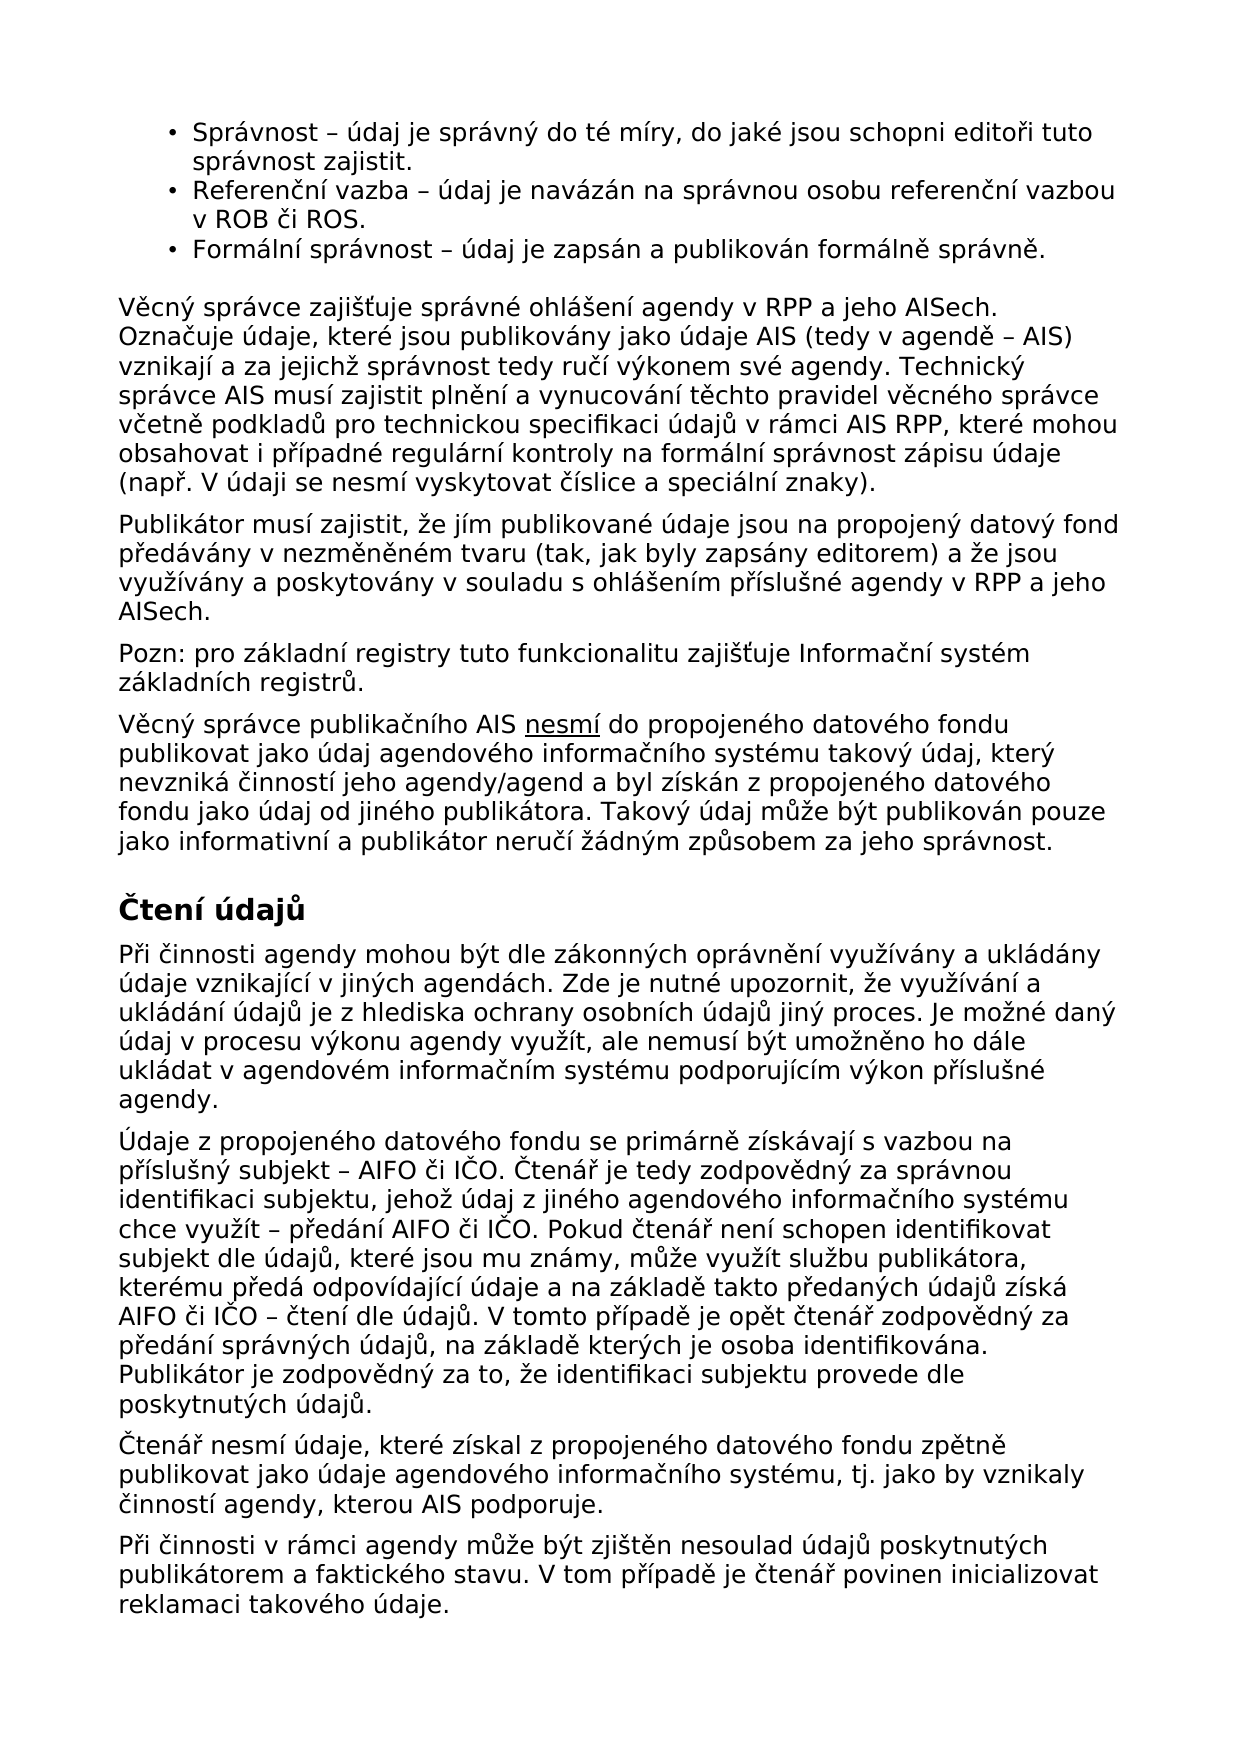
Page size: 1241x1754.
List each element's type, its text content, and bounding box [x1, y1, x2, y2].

text Při činnosti agendy mohou být dle zákonných oprávnění využívány a ukládány údaje vznikající v jiných agendách. Zde je nutné upozornit, že využívání a ukládání údajů je z hlediska ochrany osobních údajů jiný proces. Je možné daný údaj v procesu výkonu agendy využít, ale nemusí být umožněno ho dále ukládat v agendovém informačním systému podporujícím výkon příslušné agendy. [118, 940, 1122, 1115]
list Referenční vazba – údaj je navázán na správnou osobu referenční vazbou v ROB či ROS. [177, 176, 1122, 235]
text Věcný správce publikačního AIS nesmí do propojeného datového fondu publikovat jako údaj agendového informačního systému takový údaj, který nevzniká činností jeho agendy/agend a byl získán z propojeného datového fondu jako údaj od jiného publikátora. Takový údaj může být publikován pouze jako informativní a publikátor neručí žádným způsobem za jeho správnost. [118, 710, 1122, 856]
text Při činnosti v rámci agendy může být zjištěn nesoulad údajů poskytnutých publikátorem a faktického stavu. V tom případě je čtenář povinen inicializovat reklamaci takového údaje. [118, 1532, 1122, 1619]
text Publikátor musí zajistit, že jím publikované údaje jsou na propojený datový fond předávány v nezměněném tvaru (tak, jak byly zapsány editorem) a že jsou využívány a poskytovány v souladu s ohlášením příslušné agendy v RPP a jeho AISech. [118, 510, 1122, 627]
text Údaje z propojeného datového fondu se primárně získávají s vazbou na příslušný subjekt – AIFO či IČO. Čtenář je tedy zodpovědný za správnou identifikaci subjektu, jehož údaj z jiného agendového informačního systému chce využít – předání AIFO či IČO. Pokud čtenář není schopen identifikovat subjekt dle údajů, které jsou mu známy, může využít službu publikátora, kterému předá odpovídající údaje a na základě takto předaných údajů získá AIFO či IČO – čtení dle údajů. V tomto případě je opět čtenář zodpovědný za předání správných údajů, na základě kterých je osoba identifikována. Publikátor je zodpovědný za to, že identifikaci subjektu provede dle poskytnutých údajů. [118, 1127, 1122, 1419]
list Formální správnost – údaj je zapsán a publikován formálně správně. [177, 235, 1122, 264]
text Věcný správce zajišťuje správné ohlášení agendy v RPP a jeho AISech. Označuje údaje, které jsou publikovány jako údaje AIS (tedy v agendě – AIS) vznikají a za jejichž správnost tedy ručí výkonem své agendy. Technický správce AIS musí zajistit plnění a vynucování těchto pravidel věcného správce včetně podkladů pro technickou specifikaci údajů v rámci AIS RPP, které mohou obsahovat i případné regulární kontroly na formální správnost zápisu údaje (např. V údaji se nesmí vyskytovat číslice a speciální znaky). [118, 293, 1122, 498]
list Správnost – údaj je správný do té míry, do jaké jsou schopni editoři tuto správnost zajistit. [177, 118, 1122, 176]
text Pozn: pro základní registry tuto funkcionalitu zajišťuje Informační systém základních registrů. [118, 639, 1122, 698]
subtitle Čtení údajů [118, 893, 1122, 927]
text Čtenář nesmí údaje, které získal z propojeného datového fondu zpětně publikovat jako údaje agendového informačního systému, tj. jako by vznikaly činností agendy, kterou AIS podporuje. [118, 1432, 1122, 1519]
